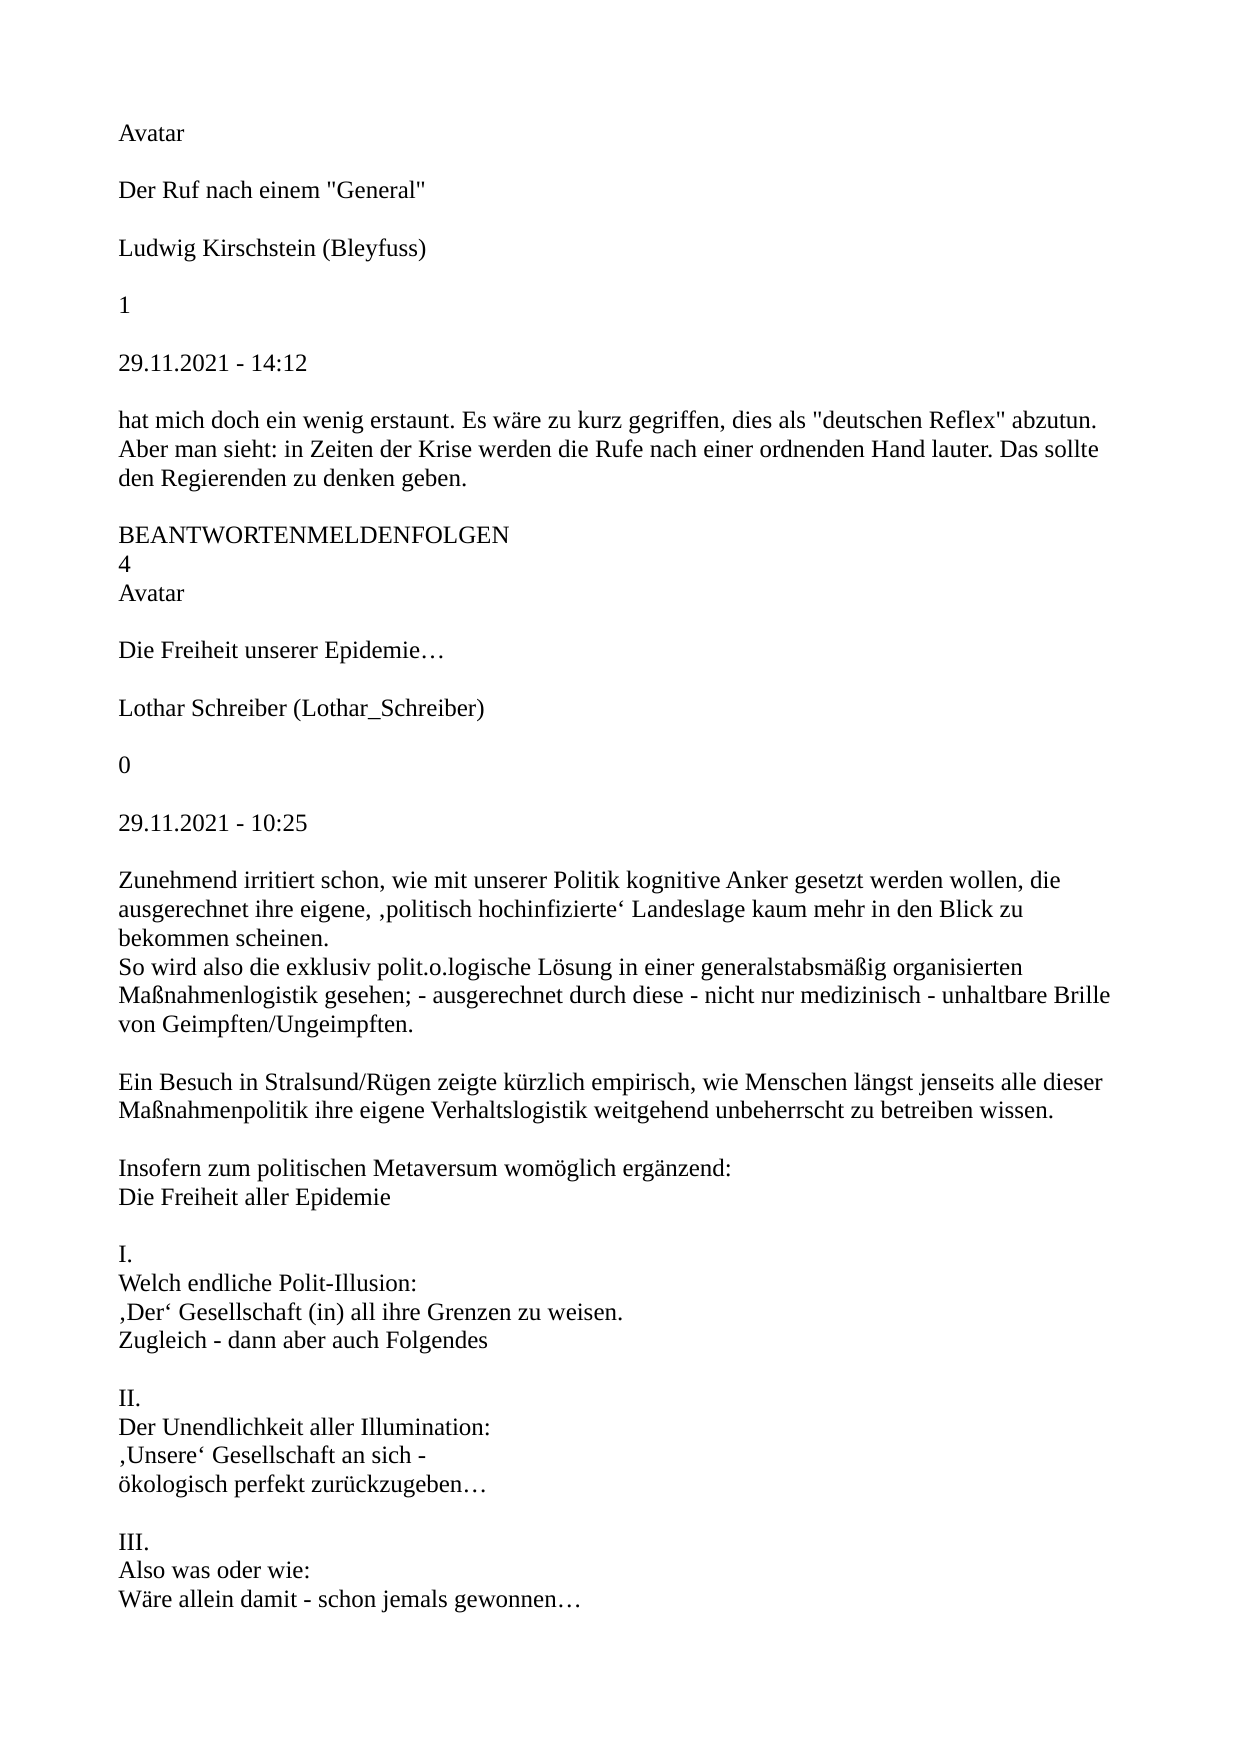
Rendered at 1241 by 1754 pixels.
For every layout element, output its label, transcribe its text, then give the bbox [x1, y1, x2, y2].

text III. [118, 1527, 1122, 1556]
text ‚Der‘ Gesellschaft (in) all ihre Grenzen zu weisen. [118, 1297, 1122, 1326]
text Welch endliche Polit-Illusion: [118, 1268, 1122, 1297]
text I. [118, 1239, 1122, 1268]
text Ein Besuch in Stralsund/Rügen zeigte kürzlich empirisch, wie Menschen längst jenseits alle dieser Maßnahmenpolitik ihre eigene Verhaltslogistik weitgehend unbeherrscht zu betreiben wissen. [118, 1067, 1122, 1124]
text ökologisch perfekt zurückzugeben… [118, 1469, 1122, 1498]
text Die Freiheit unserer Epidemie… [118, 636, 1122, 664]
text 29.11.2021 - 14:12 [118, 348, 1122, 377]
text hat mich doch ein wenig erstaunt. Es wäre zu kurz gegriffen, dies als "deutschen Reflex" abzutun. Aber man sieht: in Zeiten der Krise werden die Rufe nach einer ordnenden Hand lauter. Das sollte den Regierenden zu denken geben. [118, 406, 1122, 492]
text II. [118, 1383, 1122, 1412]
text 1 [118, 291, 1122, 319]
text Ludwig Kirschstein (Bleyfuss) [118, 233, 1122, 262]
text Der Ruf nach einem "General" [118, 176, 1122, 204]
text Avatar [118, 578, 1122, 607]
text Die Freiheit aller Epidemie [118, 1182, 1122, 1211]
text Zunehmend irritiert schon, wie mit unserer Politik kognitive Anker gesetzt werden wollen, die ausgerechnet ihre eigene, ‚politisch hochinfizierte‘ Landeslage kaum mehr in den Blick zu bekommen scheinen. [118, 866, 1122, 952]
text Zugleich - dann aber auch Folgendes [118, 1326, 1122, 1354]
text ‚Unsere‘ Gesellschaft an sich - [118, 1441, 1122, 1469]
text Avatar [118, 118, 1122, 147]
text Lothar Schreiber (Lothar_Schreiber) [118, 693, 1122, 722]
text 0 [118, 751, 1122, 779]
text Der Unendlichkeit aller Illumination: [118, 1412, 1122, 1441]
text BEANTWORTENMELDENFOLGEN [118, 521, 1122, 549]
text Insofern zum politischen Metaversum womöglich ergänzend: [118, 1153, 1122, 1182]
text So wird also die exklusiv polit.o.logische Lösung in einer generalstabsmäßig organisierten Maßnahmenlogistik gesehen; - ausgerechnet durch diese - nicht nur medizinisch - unhaltbare Brille von Geimpften/Ungeimpften. [118, 952, 1122, 1038]
text 29.11.2021 - 10:25 [118, 808, 1122, 837]
text 4 [118, 549, 1122, 578]
text Wäre allein damit - schon jemals gewonnen… [118, 1584, 1122, 1613]
text Also was oder wie: [118, 1556, 1122, 1584]
